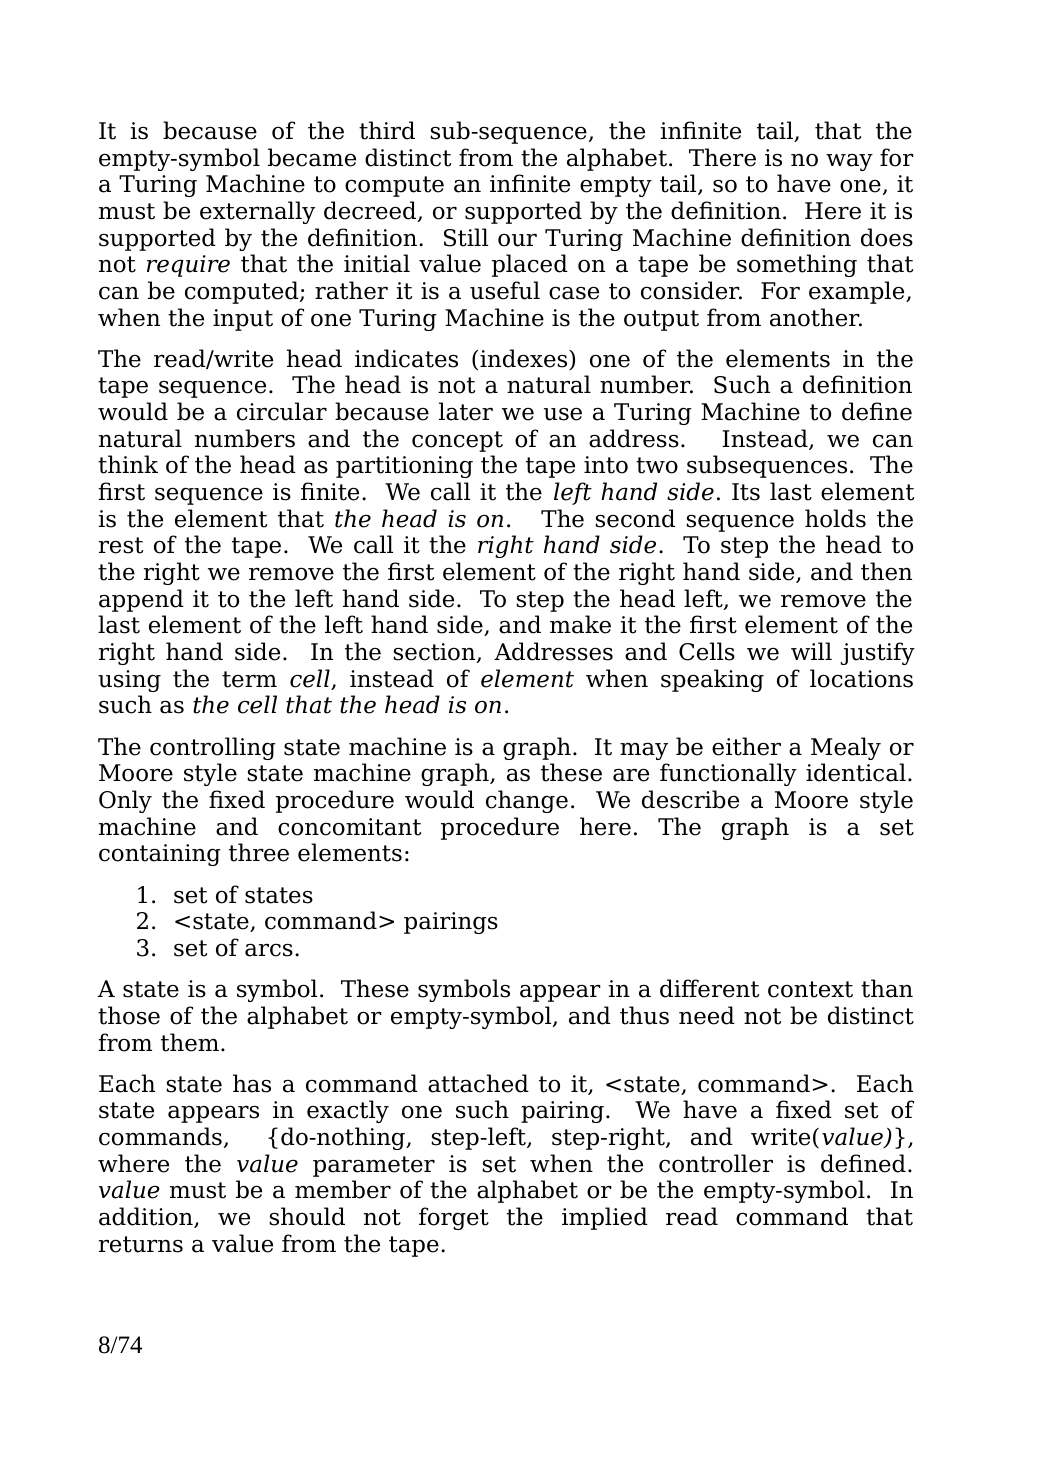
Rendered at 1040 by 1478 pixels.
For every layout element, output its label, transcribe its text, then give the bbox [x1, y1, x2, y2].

text The controlling state machine is a graph. It may be either a Mealy or Moore style state machine graph, as these are functionally identical. Only the fixed procedure would change. We describe a Moore style machine and concomitant procedure here. The graph is a set containing three elements: [98, 734, 914, 867]
text Each state has a command attached to it, <state, command>. Each state appears in exactly one such pairing. We have a fixed set of commands, {do-nothing, step-left, step-right, and write(value)}, where the value parameter is set when the controller is defined. value must be a member of the alphabet or be the empty-symbol. In addition, we should not forget the implied read command that returns a value from the tape. [98, 1071, 914, 1258]
text A state is a symbol. These symbols appear in a different context than those of the alphabet or empty-symbol, and thus need not be distinct from them. [98, 976, 914, 1056]
list set of states [135, 882, 914, 908]
text The read/write head indicates (indexes) one of the elements in the tape sequence. The head is not a natural number. Such a definition would be a circular because later we use a Turing Machine to define natural numbers and the concept of an address. Instead, we can think of the head as partitioning the tape into two subsequences. The first sequence is finite. We call it the left hand side. Its last element is the element that the head is on. The second sequence holds the rest of the tape. We call it the right hand side. To step the head to the right we remove the first element of the right hand side, and then append it to the left hand side. To step the head left, we remove the last element of the left hand side, and make it the first element of the right hand side. In the section, Addresses and Cells we will justify using the term cell, instead of element when speaking of locations such as the cell that the head is on. [98, 346, 914, 719]
list <state, command> pairings [135, 908, 914, 935]
list set of arcs. [135, 935, 914, 962]
text It is because of the third sub-sequence, the infinite tail, that the empty-symbol became distinct from the alphabet. There is no way for a Turing Machine to compute an infinite empty tail, so to have one, it must be externally decreed, or supported by the definition. Here it is supported by the definition. Still our Turing Machine definition does not require that the initial value placed on a tape be something that can be computed; rather it is a useful case to consider. For example, when the input of one Turing Machine is the output from another. [98, 118, 914, 331]
